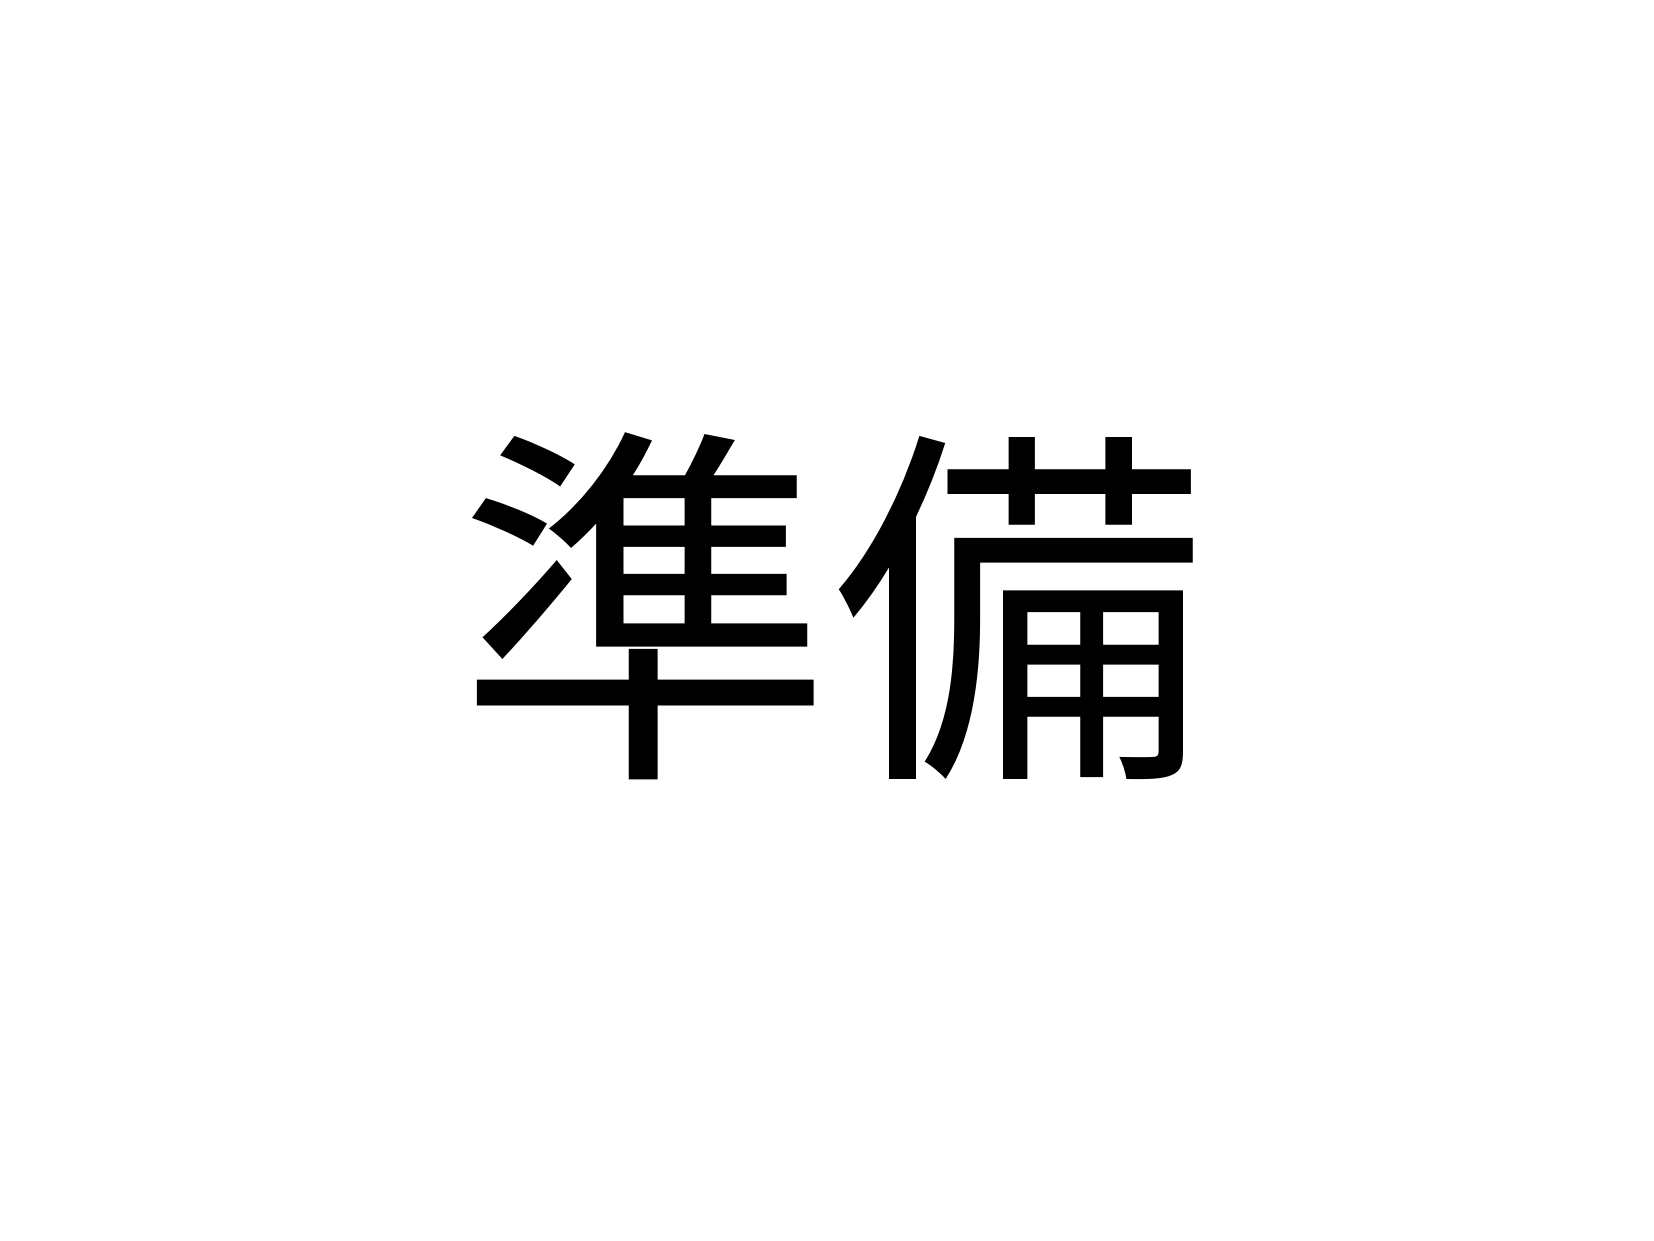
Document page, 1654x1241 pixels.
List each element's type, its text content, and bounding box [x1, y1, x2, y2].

text_box 準備 [147, 297, 1518, 875]
